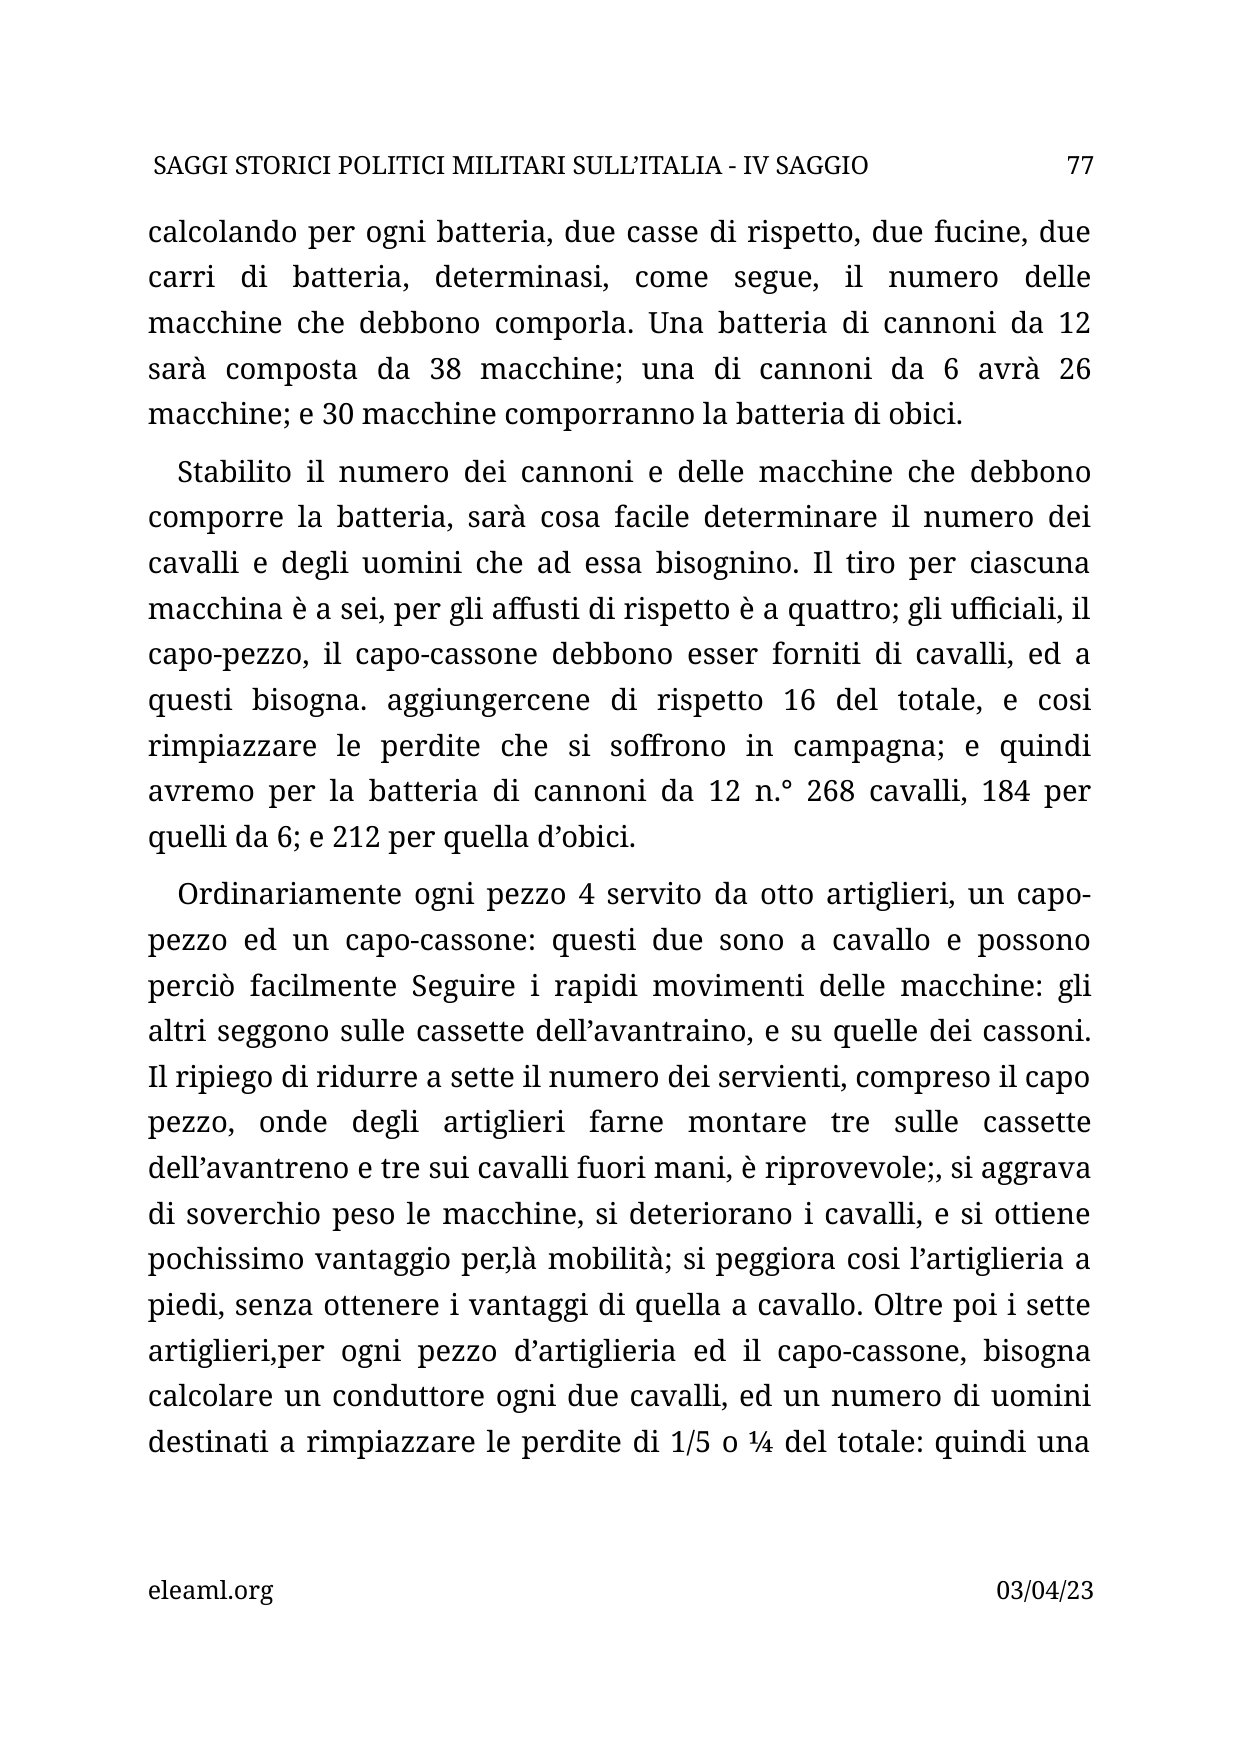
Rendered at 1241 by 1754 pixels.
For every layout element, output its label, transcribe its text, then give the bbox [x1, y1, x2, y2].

text calcolando per ogni batteria, due casse di rispetto, due fucine, due carri di batteria, determinasi, come segue, il numero delle macchine che debbono comporla. Una batteria di cannoni da 12 sarà composta da 38 macchine; una di cannoni da 6 avrà 26 macchine; e 30 macchine comporranno la batteria di obici. [148, 211, 1093, 433]
text Stabilito il numero dei cannoni e delle macchine che debbono comporre la batteria, sarà cosa facile determinare il numero dei cavalli e degli uomini che ad essa bisognino. Il tiro per ciascuna macchina è a sei, per gli affusti di rispetto è a quattro; gli ufficiali, il capo-pezzo, il capo-cassone debbono esser forniti di cavalli, ed a questi bisogna. aggiungercene di rispetto 16 del totale, e cosi rimpiazzare le perdite che si soffrono in campagna; e quindi avremo per la batteria di cannoni da 12 n.° 268 cavalli, 184 per quelli da 6; e 212 per quella d’obici. [148, 451, 1093, 856]
text Ordinariamente ogni pezzo 4 servito da otto artiglieri, un capo-pezzo ed un capo-cassone: questi due sono a cavallo e possono perciò facilmente Seguire i rapidi movimenti delle macchine: gli altri seggono sulle cassette dell’avantraino, e su quelle dei cassoni. Il ripiego di ridurre a sette il numero dei servienti, compreso il capo pezzo, onde degli artiglieri farne montare tre sulle cassette dell’avantreno e tre sui cavalli fuori mani, è riprovevole;, si aggrava di soverchio peso le macchine, si deteriorano i cavalli, e si ottiene pochissimo vantaggio per,là mobilità; si peggiora cosi l’artiglieria a piedi, senza ottenere i vantaggi di quella a cavallo. Oltre poi i sette artiglieri,per ogni pezzo d’artiglieria ed il capo-cassone, bisogna calcolare un conduttore ogni due cavalli, ed un numero di uomini destinati a rimpiazzare le perdite di 1/5 o ¼ del totale: quindi una [148, 874, 1093, 1461]
